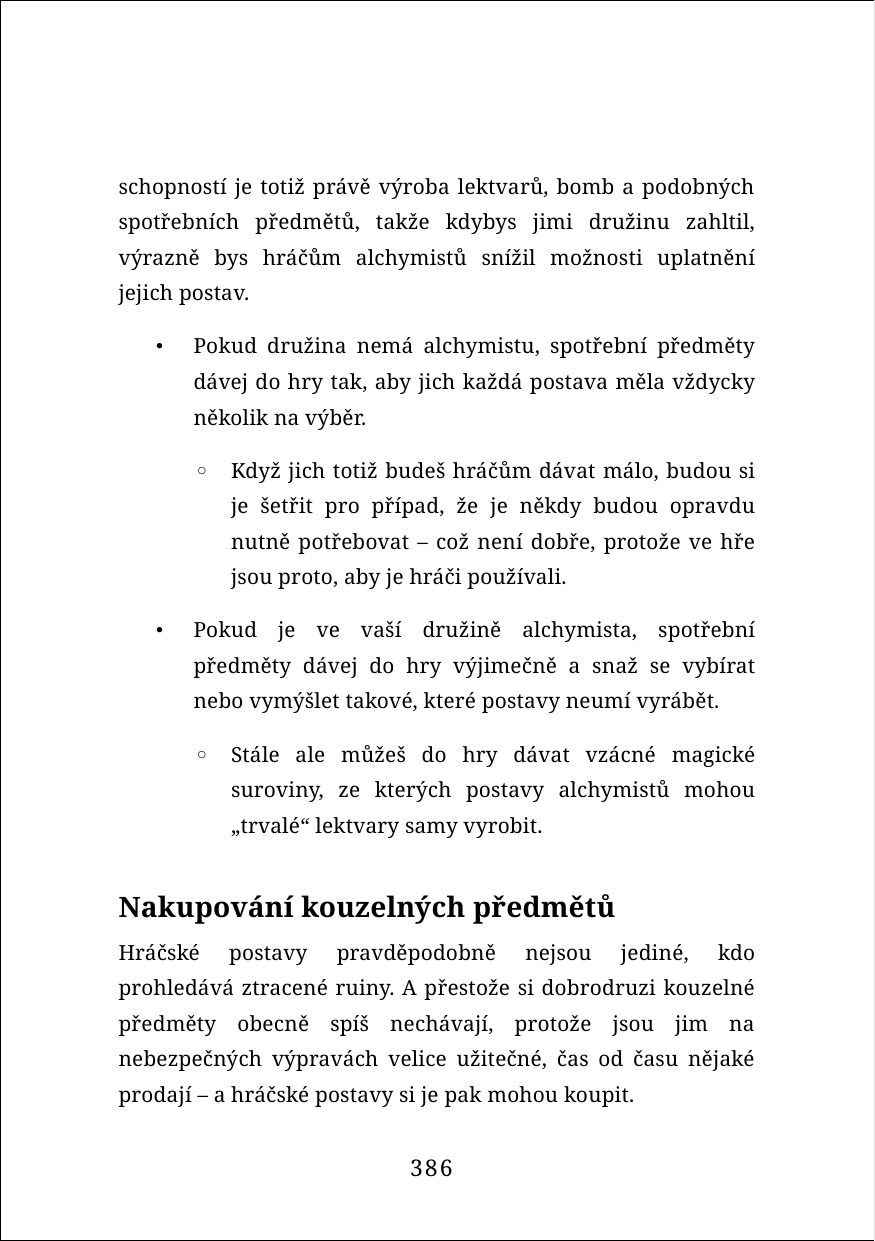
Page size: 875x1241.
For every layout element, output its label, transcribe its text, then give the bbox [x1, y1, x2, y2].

subtitle Nakupování kouzelných předmětů [118, 888, 756, 926]
list Pokud je ve vaší družině alchymista, spotřební předměty dávej do hry výjimečně a snaž se vybírat nebo vymýšlet takové, které postavy neumí vyrábět. [156, 616, 756, 715]
list Stále ale můžeš do hry dávat vzácné magické suroviny, ze kterých postavy alchymistů mohou „trvalé“ lektvary samy vyrobit. [193, 740, 756, 839]
list Když jich totiž budeš hráčům dávat málo, budou si je šetřit pro případ, že je někdy budou opravdu nutně potřebovat – což není dobře, protože ve hře jsou proto, aby je hráči používali. [193, 456, 756, 591]
text schopností je totiž právě výroba lektvarů, bomb a podobných spotřebních předmětů, takže kdybys jimi družinu zahltil, výrazně bys hráčům alchymistů snížil možnosti uplatnění jejich postav. [118, 172, 756, 307]
text Hráčské postavy pravděpodobně nejsou jediné, kdo prohledává ztracené ruiny. A přestože si dobrodruzi kouzelné předměty obecně spíš nechávají, protože jsou jim na nebezpečných výpravách velice užitečné, čas od času nějaké prodají – a hráčské postavy si je pak mohou koupit. [118, 938, 756, 1108]
list Pokud družina nemá alchymistu, spotřební předměty dávej do hry tak, aby jich každá postava měla vždycky několik na výběr. [156, 332, 756, 431]
